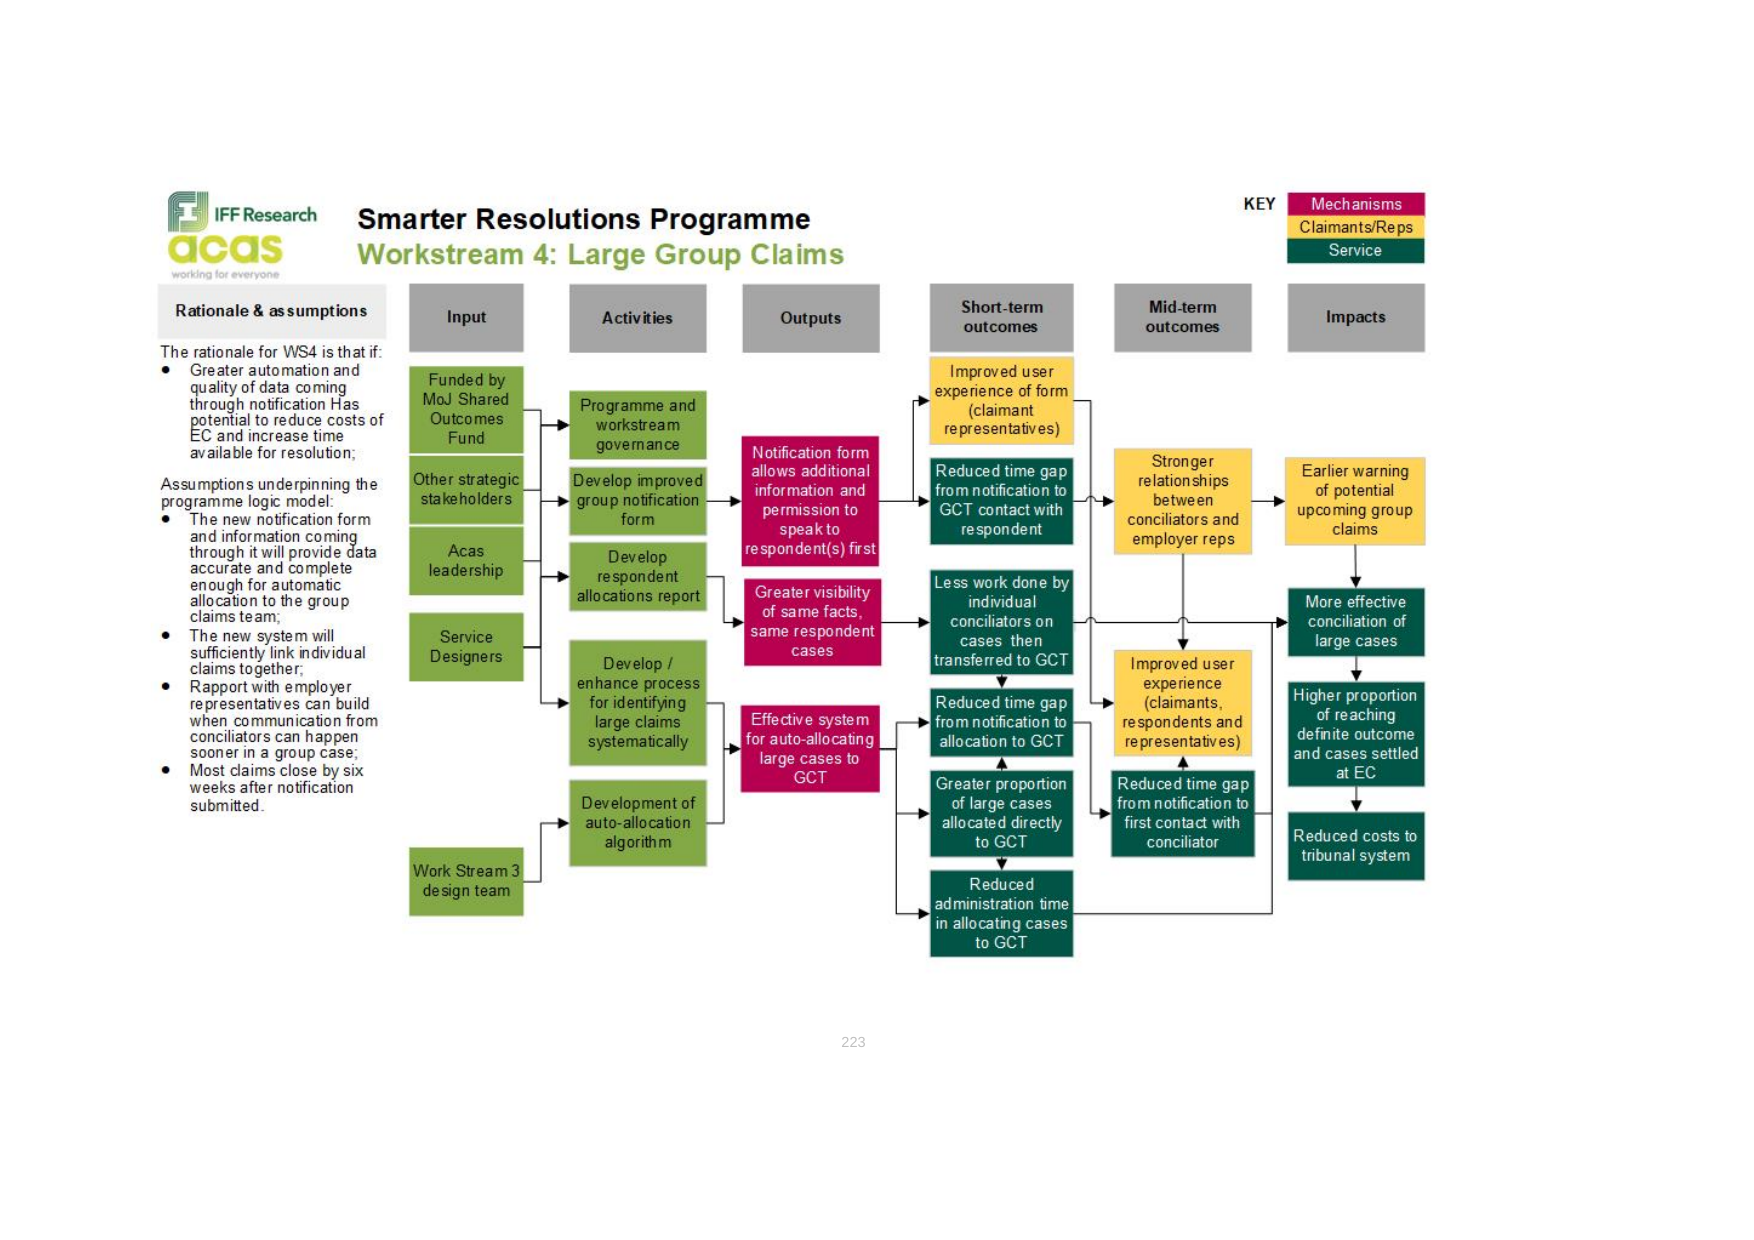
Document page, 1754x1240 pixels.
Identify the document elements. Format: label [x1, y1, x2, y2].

text [1433, 177, 1571, 1033]
